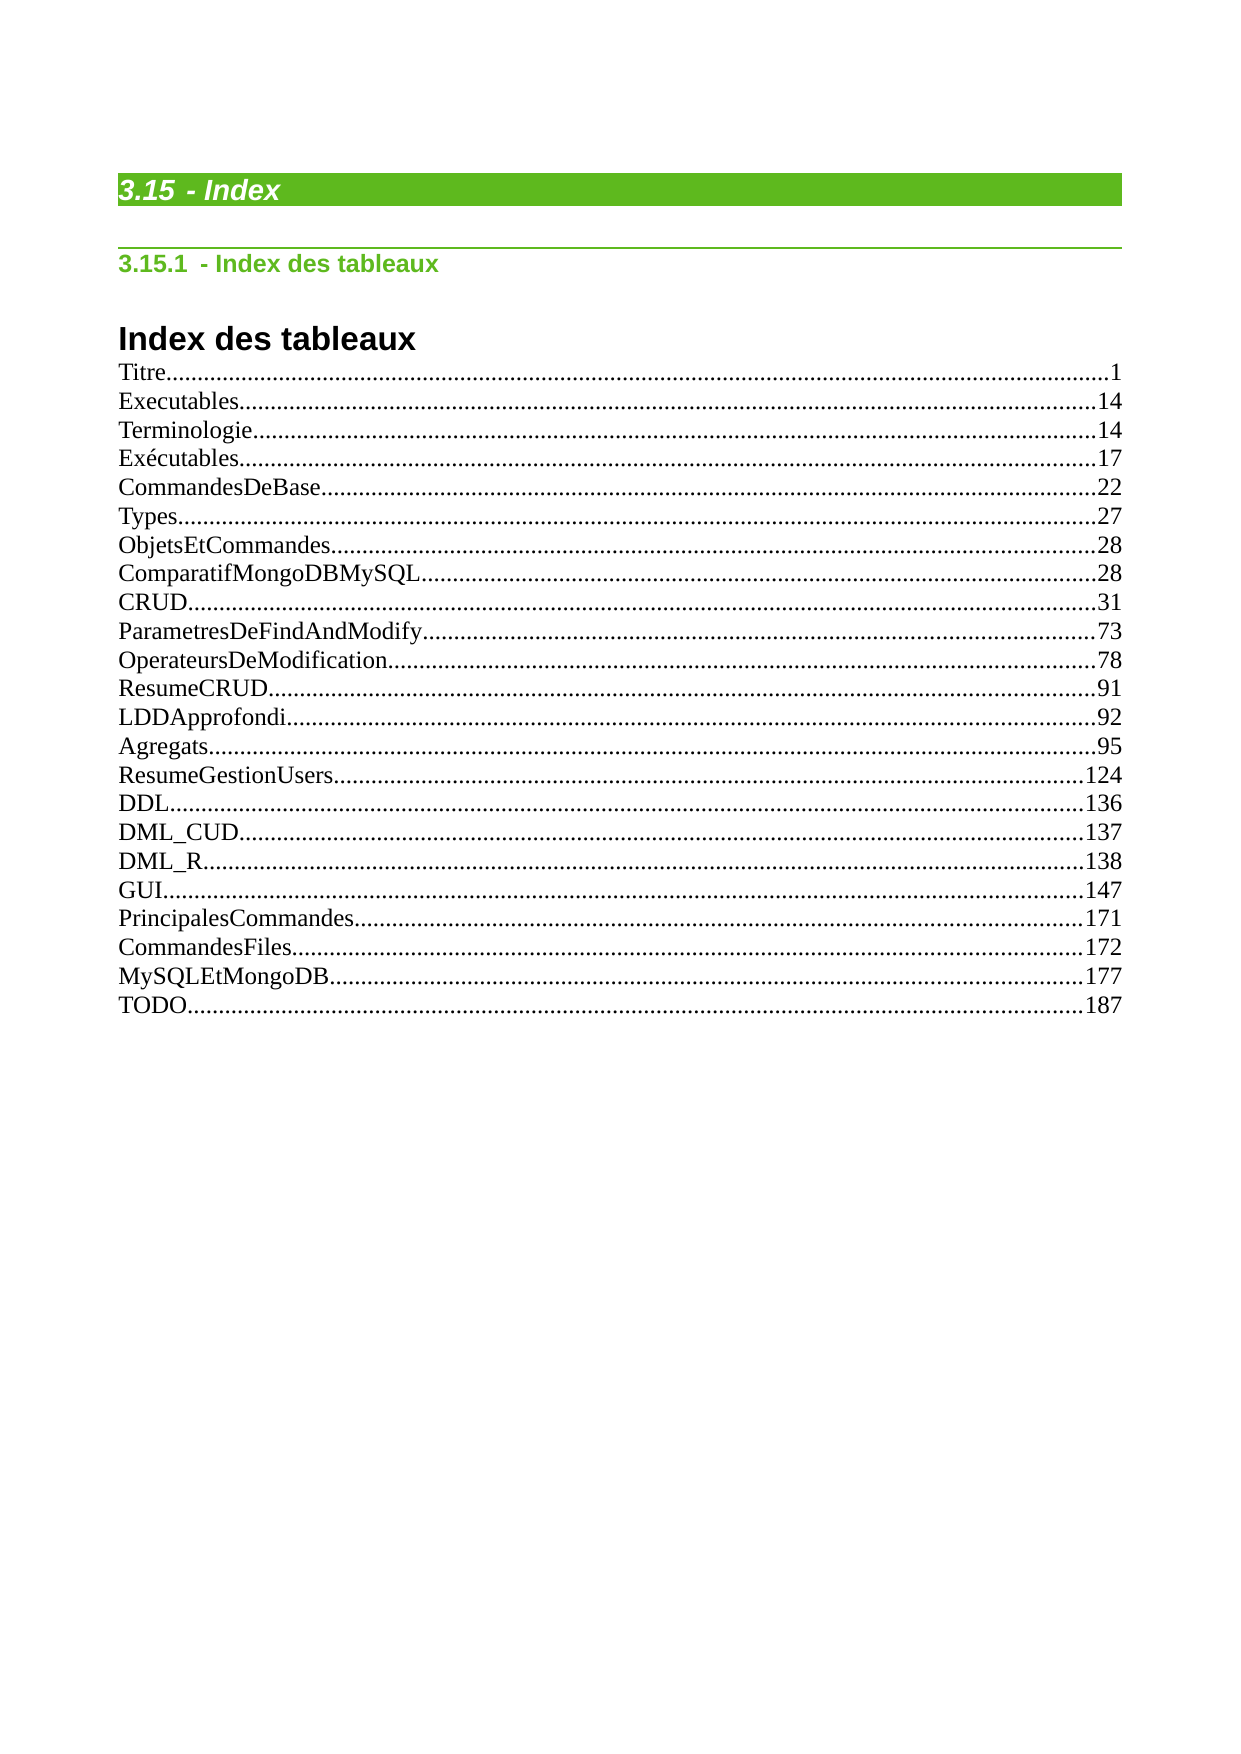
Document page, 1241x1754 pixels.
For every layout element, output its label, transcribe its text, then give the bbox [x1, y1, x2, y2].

text ParametresDeFindAndModify 73 [118, 616, 1122, 645]
text DML_CUD 137 [118, 817, 1122, 846]
text Titre 1 [118, 357, 1122, 386]
text TODO 187 [118, 990, 1122, 1018]
text Executables 14 [118, 386, 1122, 415]
text Types 27 [118, 501, 1122, 530]
text DDL 136 [118, 788, 1122, 817]
text ObjetsEtCommandes 28 [118, 530, 1122, 558]
text MySQLEtMongoDB 177 [118, 961, 1122, 990]
text CRUD 31 [118, 587, 1122, 616]
text PrincipalesCommandes 171 [118, 903, 1122, 932]
text CommandesDeBase 22 [118, 472, 1122, 501]
text Terminologie 14 [118, 415, 1122, 443]
subtitle - Index [118, 173, 1122, 206]
text CommandesFiles 172 [118, 932, 1122, 961]
text LDDApprofondi 92 [118, 702, 1122, 731]
text OperateursDeModification 78 [118, 645, 1122, 673]
subtitle Index des tableaux [118, 319, 1122, 357]
text ResumeCRUD 91 [118, 673, 1122, 702]
subtitle - Index des tableaux [118, 249, 1122, 278]
text ResumeGestionUsers 124 [118, 760, 1122, 788]
text Exécutables 17 [118, 443, 1122, 472]
text DML_R 138 [118, 846, 1122, 875]
text GUI 147 [118, 875, 1122, 903]
text Agregats 95 [118, 731, 1122, 760]
text ComparatifMongoDBMySQL 28 [118, 558, 1122, 587]
